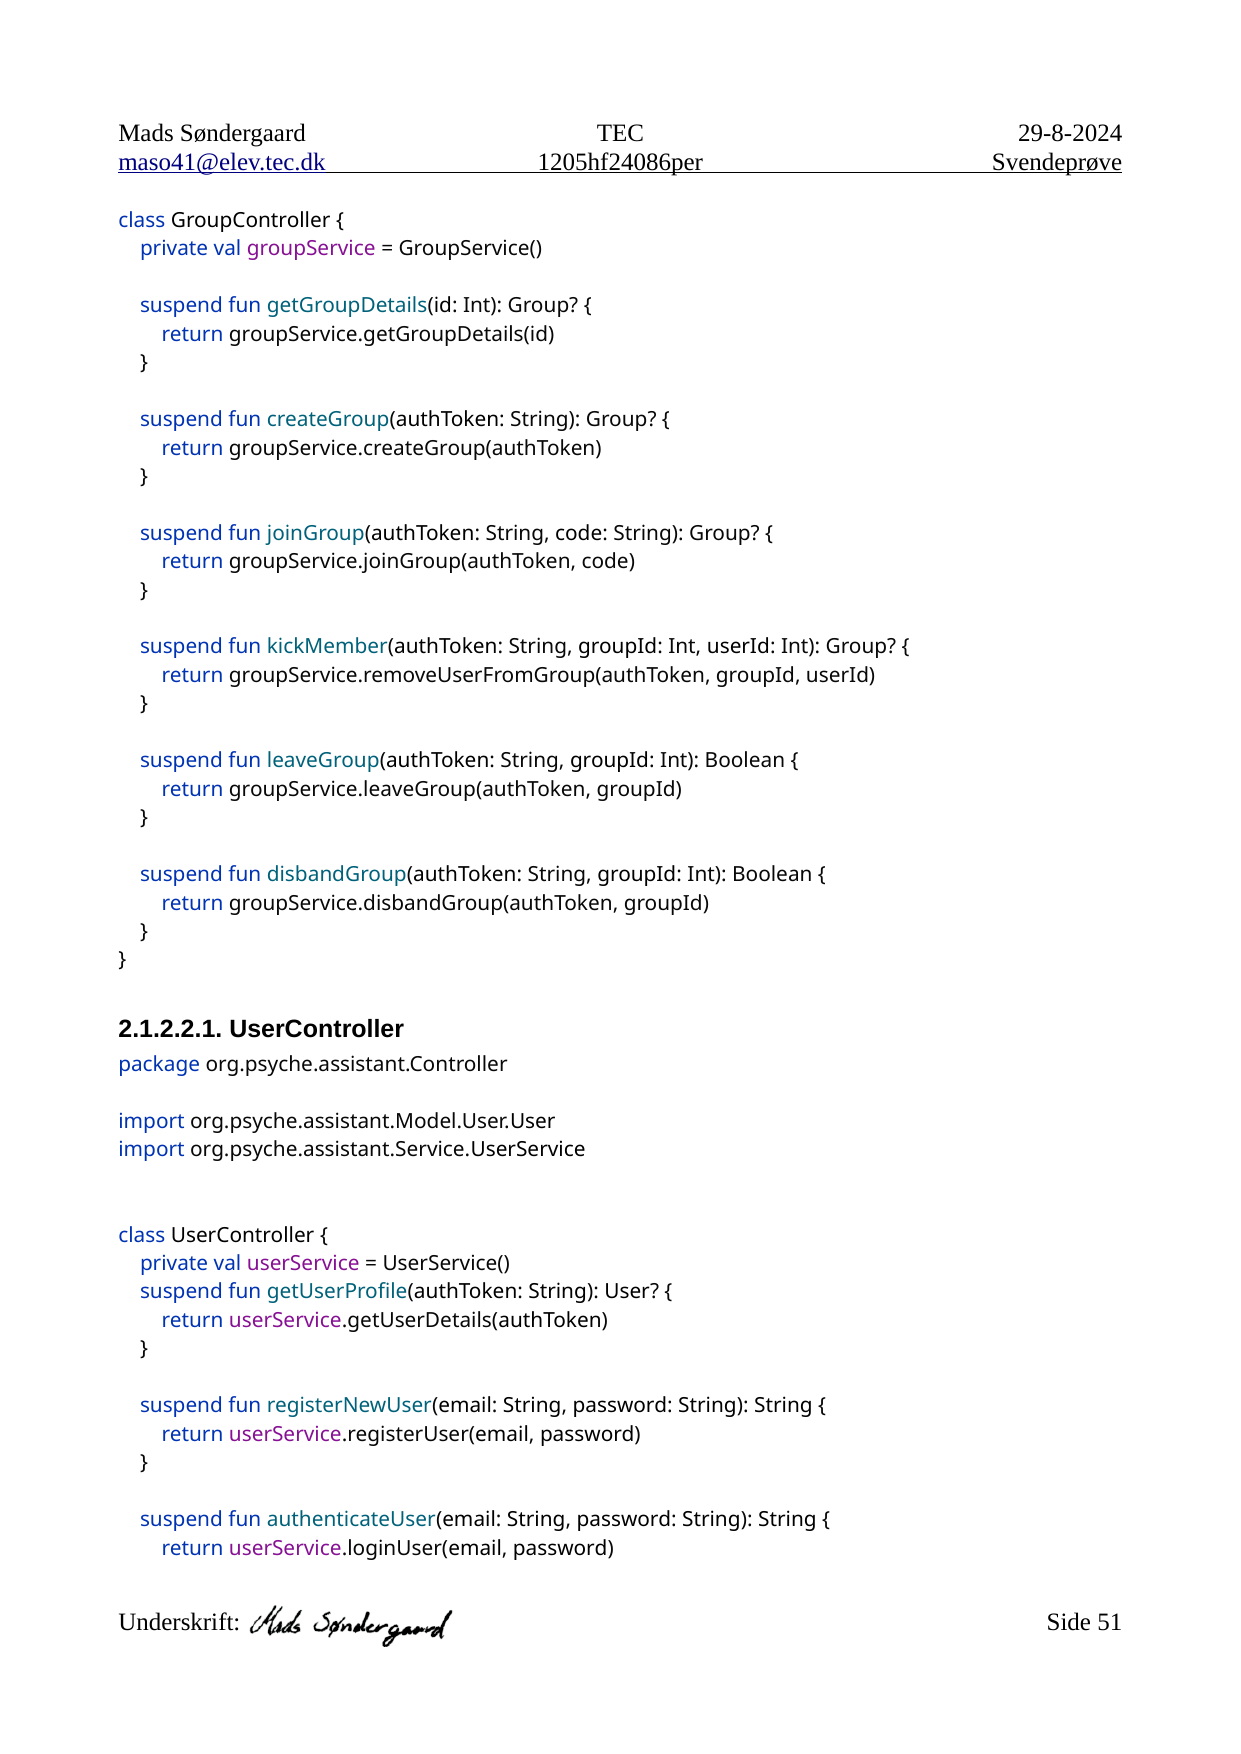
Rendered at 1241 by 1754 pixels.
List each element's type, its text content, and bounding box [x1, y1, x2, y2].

subtitle 2.1.2.2.1. UserController [118, 1014, 1122, 1043]
text package org.psyche.assistant.Controller import org.psyche.assistant.Model.User.User import org.psyche.assistant.Service.UserService class UserController { private val userService = UserService() suspend fun getUserProfile(authToken: String): User? { return userService.getUserDetails(authToken) } suspend fun registerNewUser(email: String, password: String): String { return userService.registerUser(email, password) } suspend fun authenticateUser(email: String, password: String): String { return userService.loginUser(email, password) [118, 1049, 1122, 1561]
picture [244, 1600, 458, 1647]
text class GroupController { private val groupService = GroupService() suspend fun getGroupDetails(id: Int): Group? { return groupService.getGroupDetails(id) } suspend fun createGroup(authToken: String): Group? { return groupService.createGroup(authToken) } suspend fun joinGroup(authToken: String, code: String): Group? { return groupService.joinGroup(authToken, code) } suspend fun kickMember(authToken: String, groupId: Int, userId: Int): Group? { return groupService.removeUserFromGroup(authToken, groupId, userId) } suspend fun leaveGroup(authToken: String, groupId: Int): Boolean { return groupService.leaveGroup(authToken, groupId) } suspend fun disbandGroup(authToken: String, groupId: Int): Boolean { return groupService.disbandGroup(authToken, groupId) } } [118, 205, 1122, 973]
